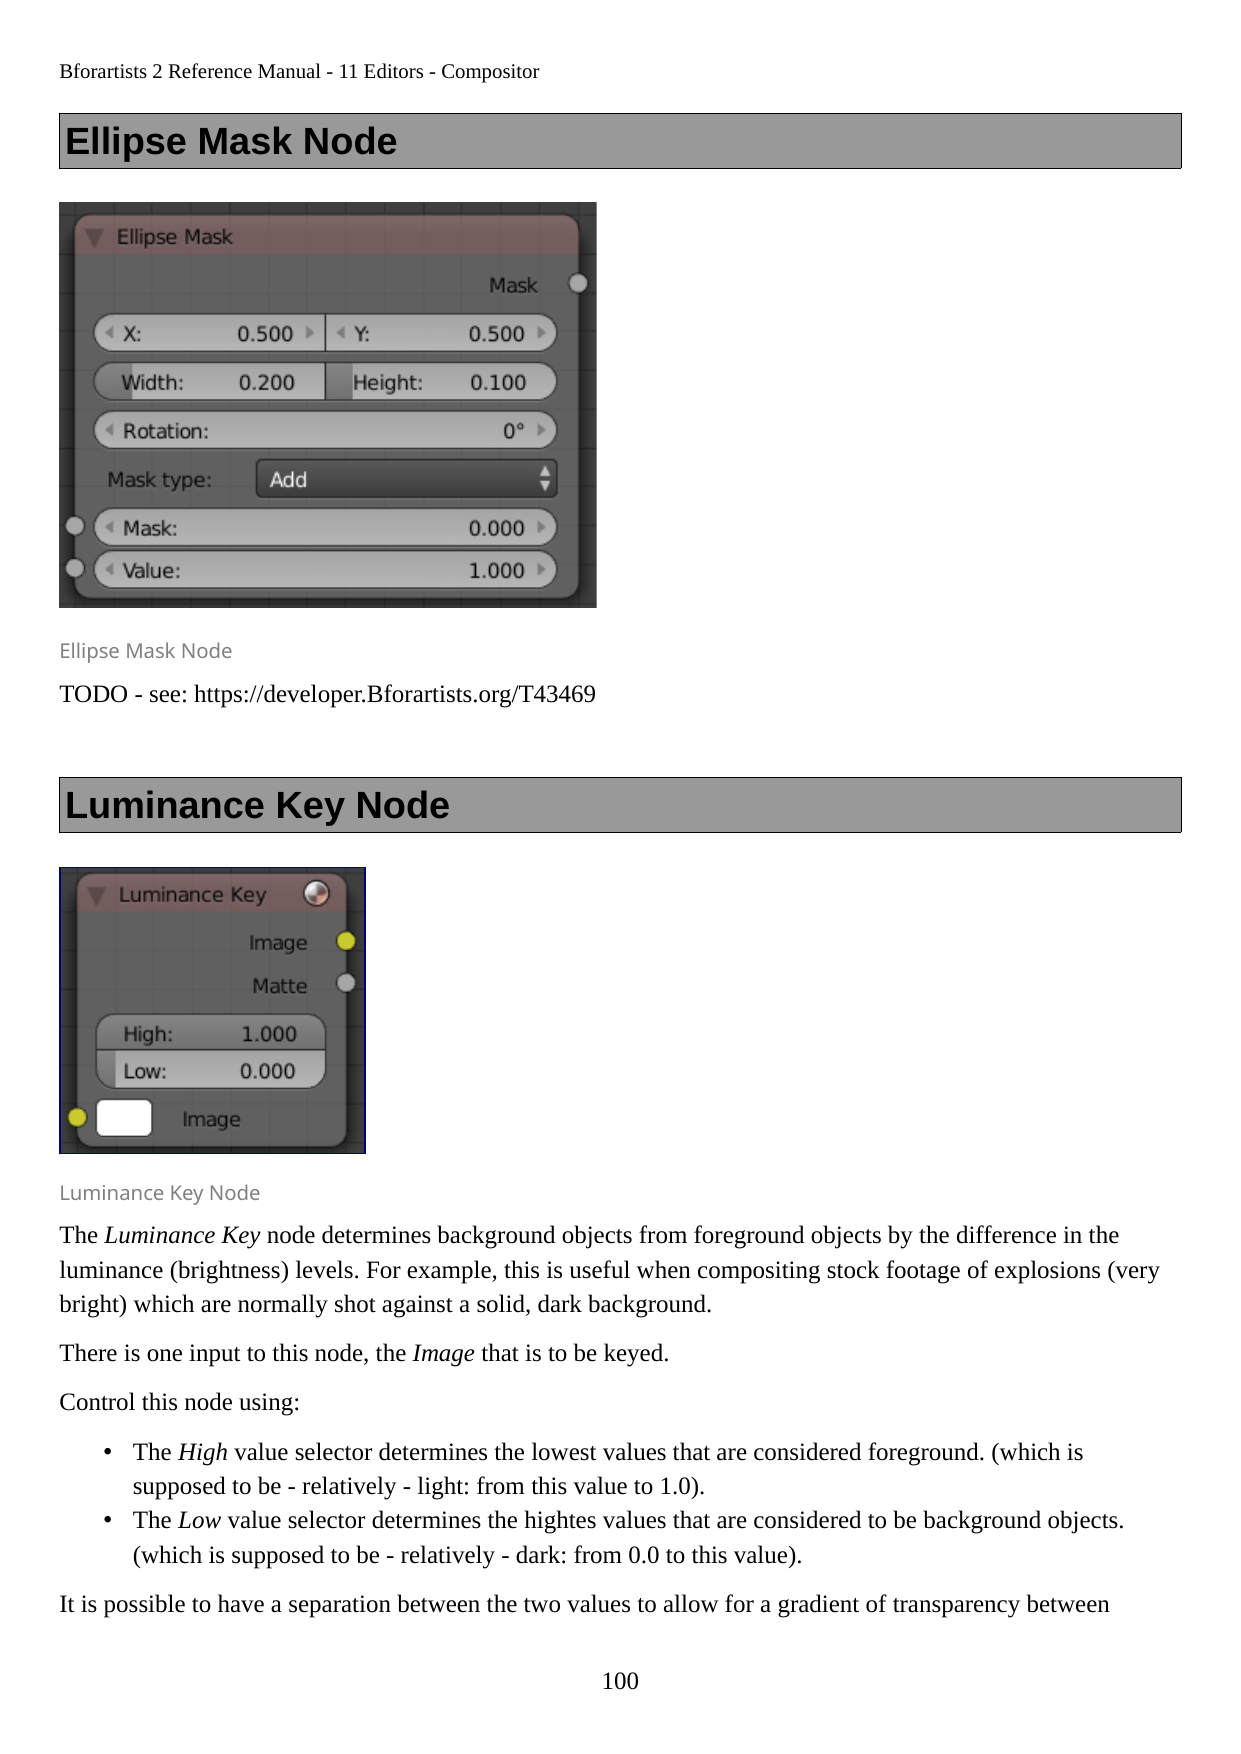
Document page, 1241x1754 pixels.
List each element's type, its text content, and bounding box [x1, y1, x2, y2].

table_header Luminance Key Node [60, 778, 1181, 832]
picture [59, 202, 597, 608]
text There is one input to this node, the Image that is to be keyed. [59, 1338, 1181, 1367]
text Control this node using: [59, 1387, 1181, 1416]
list The High value selector determines the lowest values that are considered foreground. (which is supposed to be - relatively - light: from this value to 1.0). [103, 1437, 1181, 1500]
text It is possible to have a separation between the two values to allow for a gradient of transparency between [59, 1589, 1181, 1618]
text TODO - see: https://developer.Bforartists.org/T43469 [59, 679, 1181, 707]
list The Low value selector determines the hightes values that are considered to be background objects. (which is supposed to be - relatively - dark: from 0.0 to this value). [103, 1506, 1181, 1569]
table_header Ellipse Mask Node [60, 114, 1181, 168]
text Luminance Key Node [59, 1174, 1181, 1206]
text Ellipse Mask Node [59, 633, 1181, 664]
picture [61, 868, 364, 1153]
text The Luminance Key node determines background objects from foreground objects by the difference in the luminance (brightness) levels. For example, this is useful when compositing stock footage of explosions (very bright) which are normally shot against a solid, dark background. [59, 1220, 1181, 1318]
